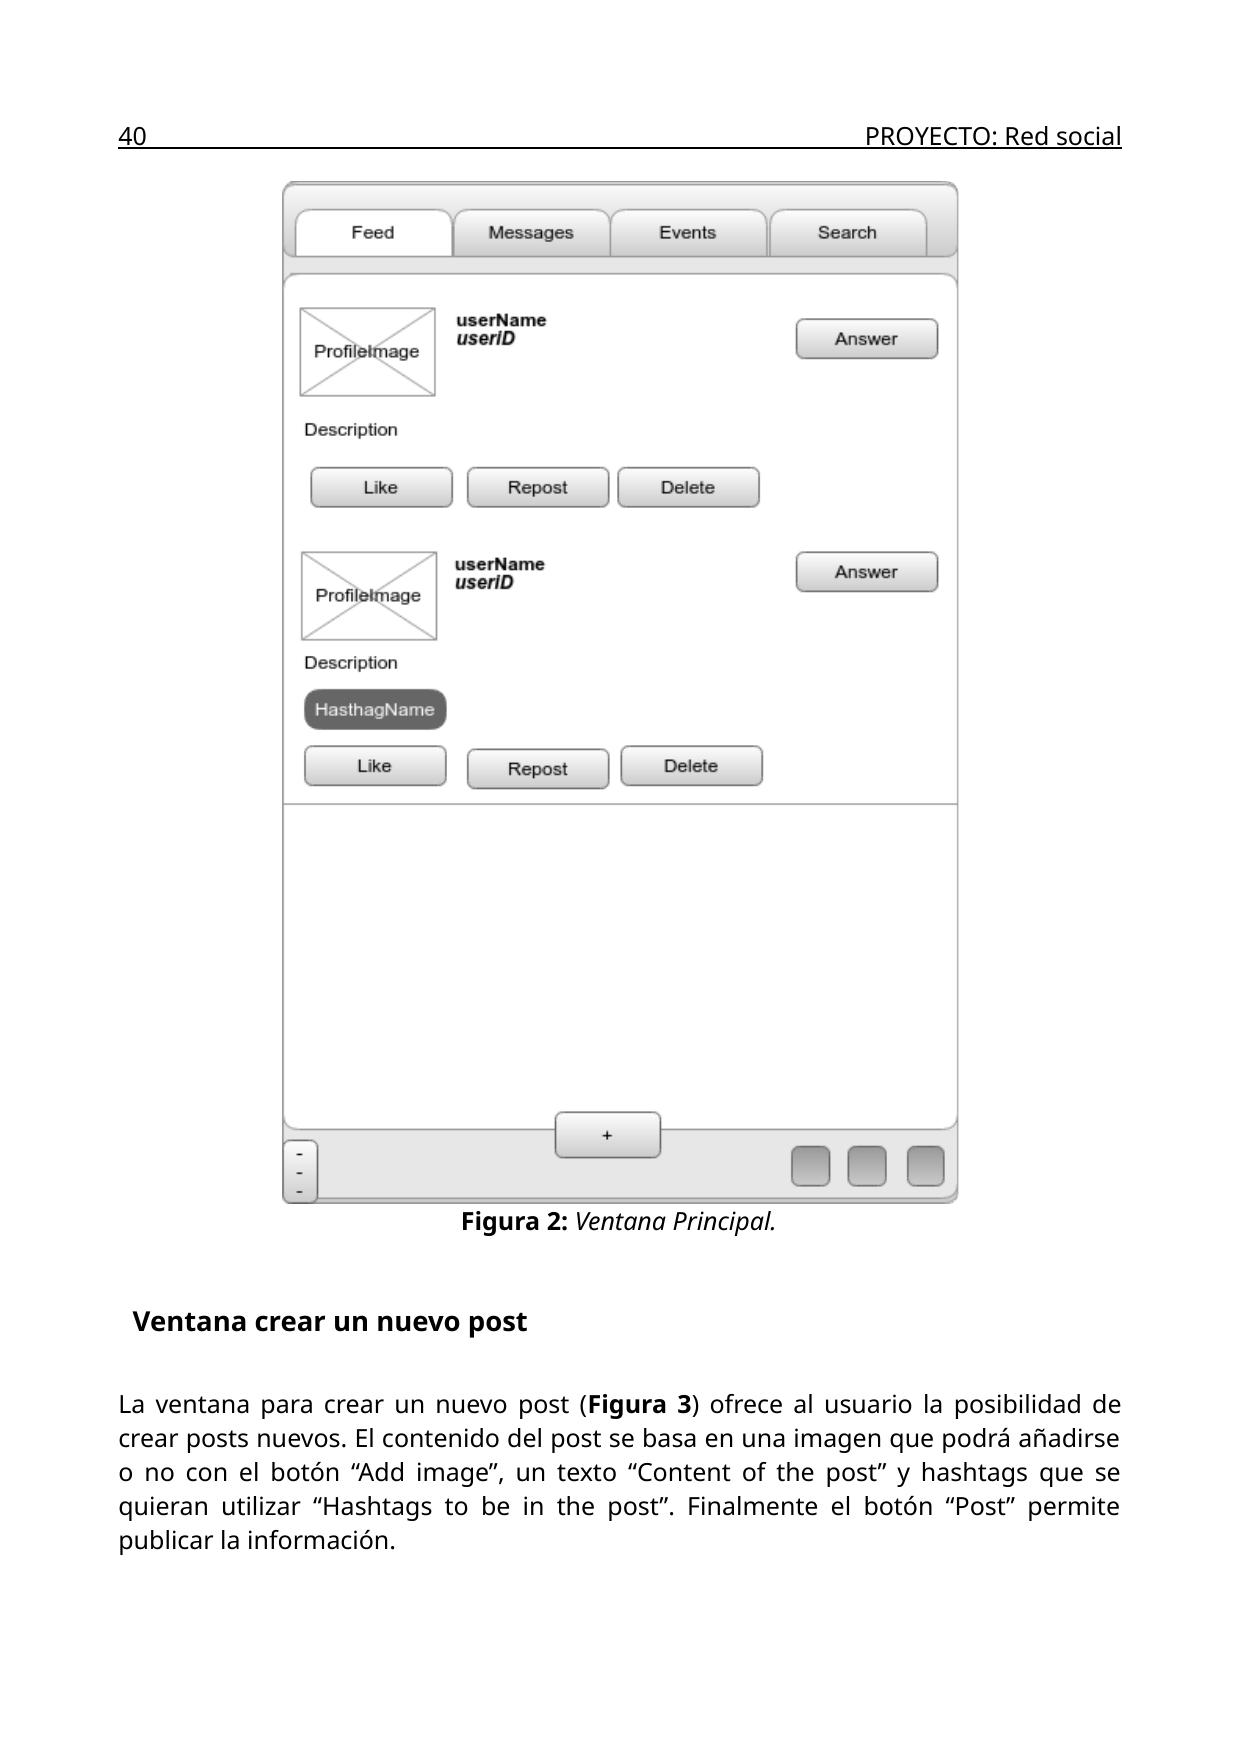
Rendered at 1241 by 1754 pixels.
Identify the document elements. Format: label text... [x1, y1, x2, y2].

picture [281, 181, 959, 1204]
text La ventana para crear un nuevo post (Figura 3) ofrece al usuario la posibilidad de crear posts nuevos. El contenido del post se basa en una imagen que podrá añadirse o no con el botón “Add image”, un texto “Content of the post” y hashtags que se quieran utilizar “Hashtags to be in the post”. Finalmente el botón “Post” permite publicar la información. [118, 1386, 1122, 1557]
text Figura 2: Ventana Principal. [118, 1203, 1122, 1238]
subtitle Ventana crear un nuevo post [118, 1302, 1122, 1340]
